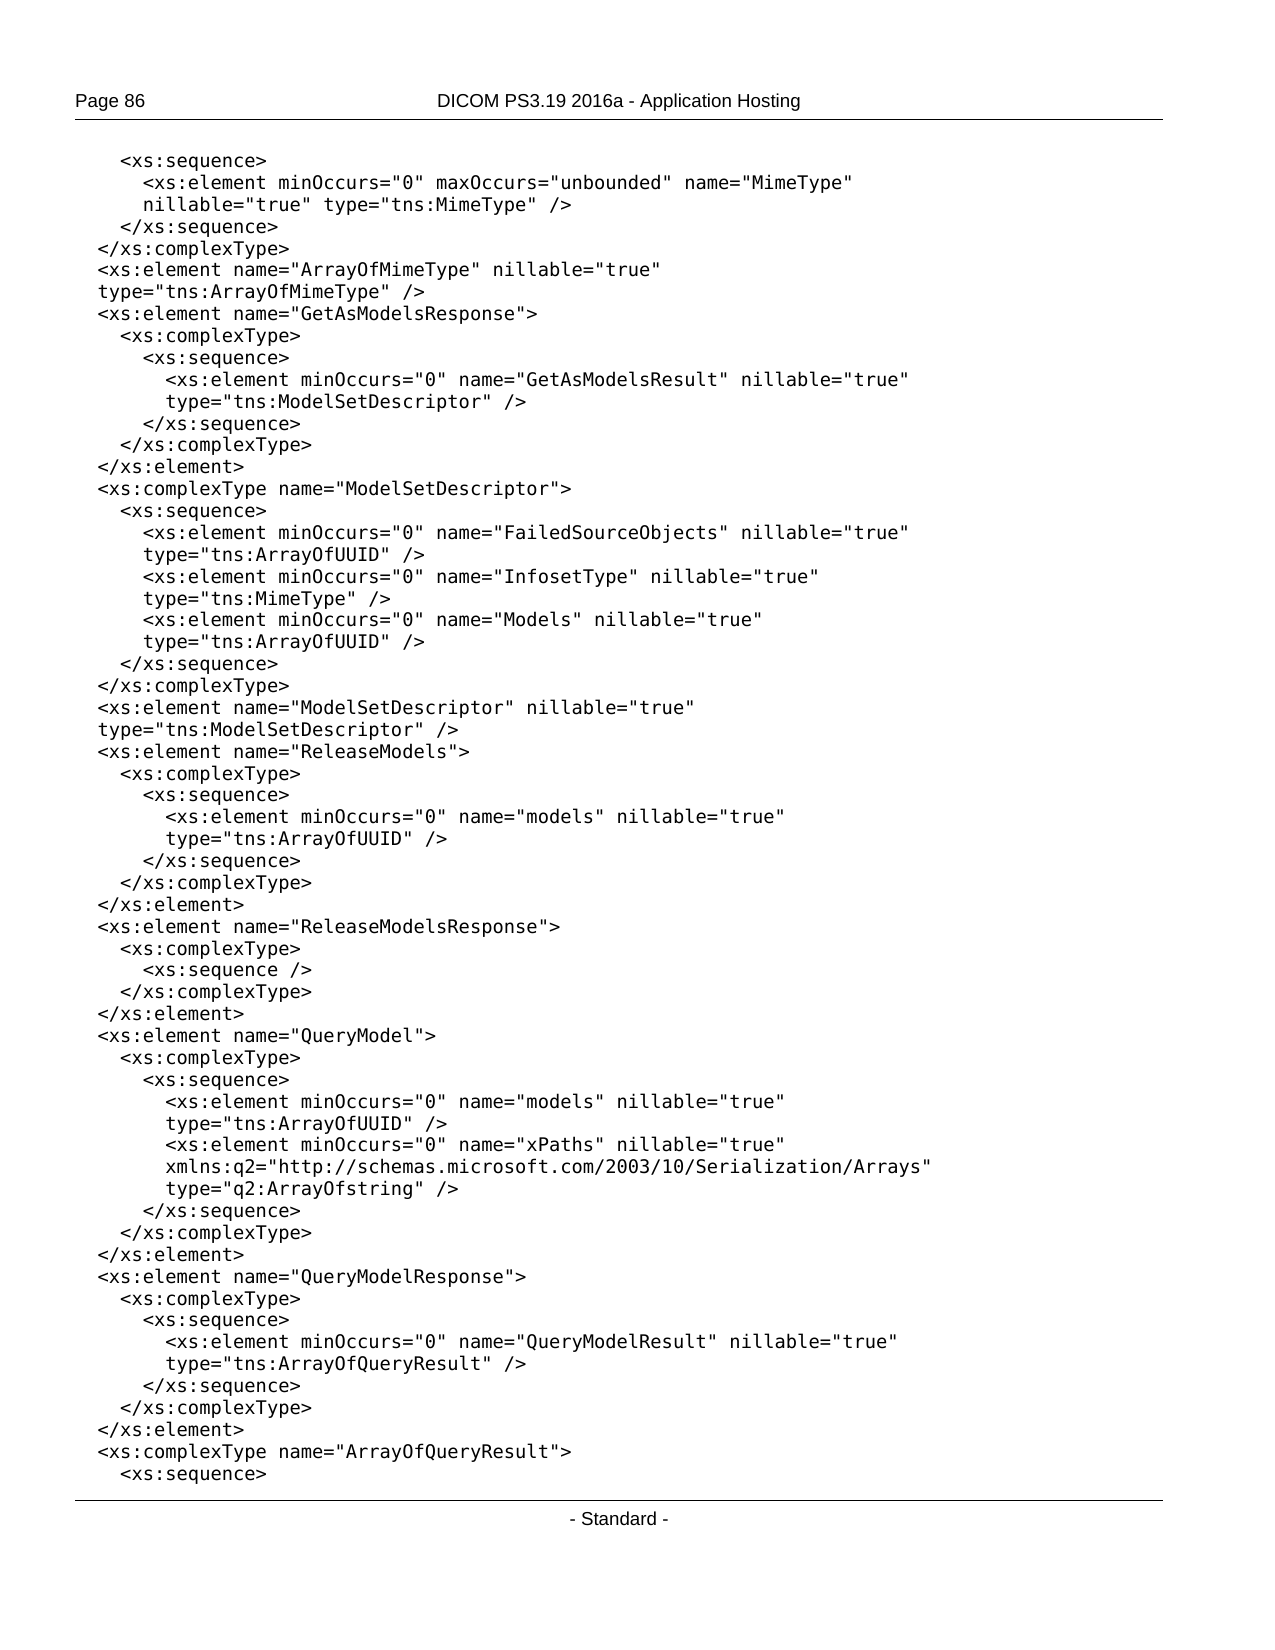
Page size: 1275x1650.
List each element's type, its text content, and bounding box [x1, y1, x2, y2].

text <xs:sequence> <xs:element minOccurs="0" maxOccurs="unbounded" name="MimeType" nillable="true" type="tns:MimeType" /> </xs:sequence> </xs:complexType> <xs:element name="ArrayOfMimeType" nillable="true" type="tns:ArrayOfMimeType" /> <xs:element name="GetAsModelsResponse"> <xs:complexType> <xs:sequence> <xs:element minOccurs="0" name="GetAsModelsResult" nillable="true" type="tns:ModelSetDescriptor" /> </xs:sequence> </xs:complexType> </xs:element> <xs:complexType name="ModelSetDescriptor"> <xs:sequence> <xs:element minOccurs="0" name="FailedSourceObjects" nillable="true" type="tns:ArrayOfUUID" /> <xs:element minOccurs="0" name="InfosetType" nillable="true" type="tns:MimeType" /> <xs:element minOccurs="0" name="Models" nillable="true" type="tns:ArrayOfUUID" /> </xs:sequence> </xs:complexType> <xs:element name="ModelSetDescriptor" nillable="true" type="tns:ModelSetDescriptor" /> <xs:element name="ReleaseModels"> <xs:complexType> <xs:sequence> <xs:element minOccurs="0" name="models" nillable="true" type="tns:ArrayOfUUID" /> </xs:sequence> </xs:complexType> </xs:element> <xs:element name="ReleaseModelsResponse"> <xs:complexType> <xs:sequence /> </xs:complexType> </xs:element> <xs:element name="QueryModel"> <xs:complexType> <xs:sequence> <xs:element minOccurs="0" name="models" nillable="true" type="tns:ArrayOfUUID" /> <xs:element minOccurs="0" name="xPaths" nillable="true" xmlns:q2="http://schemas.microsoft.com/2003/10/Serialization/Arrays" type="q2:ArrayOfstring" /> </xs:sequence> </xs:complexType> </xs:element> <xs:element name="QueryModelResponse"> <xs:complexType> <xs:sequence> <xs:element minOccurs="0" name="QueryModelResult" nillable="true" type="tns:ArrayOfQueryResult" /> </xs:sequence> </xs:complexType> </xs:element> <xs:complexType name="ArrayOfQueryResult"> <xs:sequence> [75, 150, 1162, 1484]
